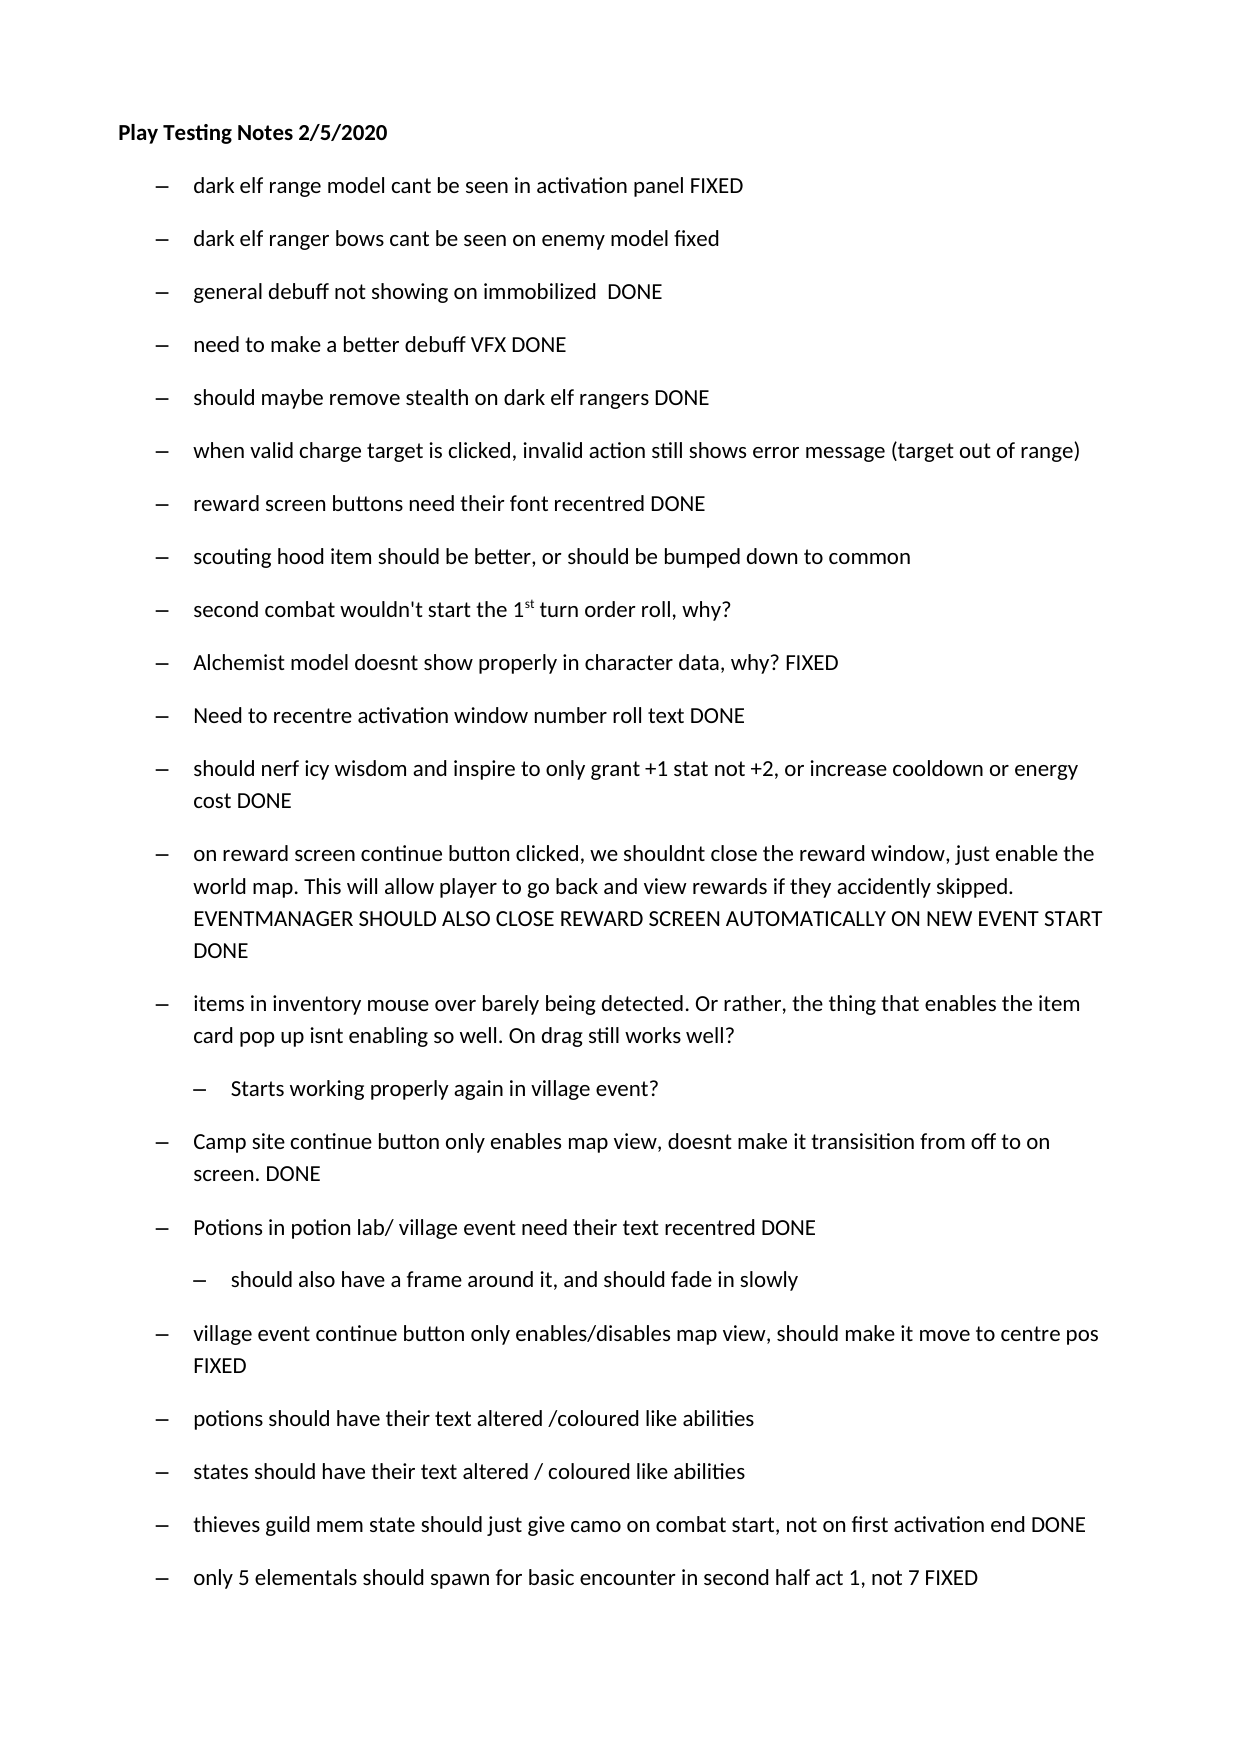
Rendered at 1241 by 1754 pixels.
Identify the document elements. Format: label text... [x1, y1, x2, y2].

list reward screen buttons need their font recentred DONE [156, 489, 1122, 517]
list Starts working properly again in village event? [193, 1074, 1122, 1102]
list second combat wouldn't start the 1st turn order roll, why? [156, 595, 1122, 623]
list general debuff not showing on immobilized DONE [156, 277, 1122, 305]
list should nerf icy wisdom and inspire to only grant +1 stat not +2, or increase cooldown or energy cost DONE [156, 754, 1122, 814]
list only 5 elementals should spawn for basic encounter in second half act 1, not 7 FIXED [156, 1563, 1122, 1591]
list should maybe remove stealth on dark elf rangers DONE [156, 383, 1122, 411]
list thieves guild mem state should just give camo on combat start, not on first activation end DONE [156, 1510, 1122, 1538]
list should also have a frame around it, and should fade in slowly [193, 1266, 1122, 1294]
list potions should have their text altered /coloured like abilities [156, 1404, 1122, 1432]
list Camp site continue button only enables map view, doesnt make it transisition from off to on screen. DONE [156, 1127, 1122, 1188]
list on reward screen continue button clicked, we shouldnt close the reward window, just enable the world map. This will allow player to go back and view rewards if they accidently skipped. EVENTMANAGER SHOULD ALSO CLOSE REWARD SCREEN AUTOMATICALLY ON NEW EVENT START DONE [156, 839, 1122, 964]
list Potions in potion lab/ village event need their text recentred DONE [156, 1213, 1122, 1241]
list Need to recentre activation window number roll text DONE [156, 701, 1122, 729]
text Play Testing Notes 2/5/2020 [118, 118, 1122, 146]
list items in inventory mouse over barely being detected. Or rather, the thing that enables the item card pop up isnt enabling so well. On drag still works well? [156, 989, 1122, 1049]
list Alchemist model doesnt show properly in character data, why? FIXED [156, 648, 1122, 676]
list dark elf range model cant be seen in activation panel FIXED [156, 171, 1122, 199]
list need to make a better debuff VFX DONE [156, 330, 1122, 358]
list scouting hood item should be better, or should be bumped down to common [156, 542, 1122, 570]
list dark elf ranger bows cant be seen on enemy model fixed [156, 224, 1122, 252]
list village event continue button only enables/disables map view, should make it move to centre pos FIXED [156, 1319, 1122, 1379]
list when valid charge target is clicked, invalid action still shows error message (target out of range) [156, 436, 1122, 464]
list states should have their text altered / coloured like abilities [156, 1457, 1122, 1485]
